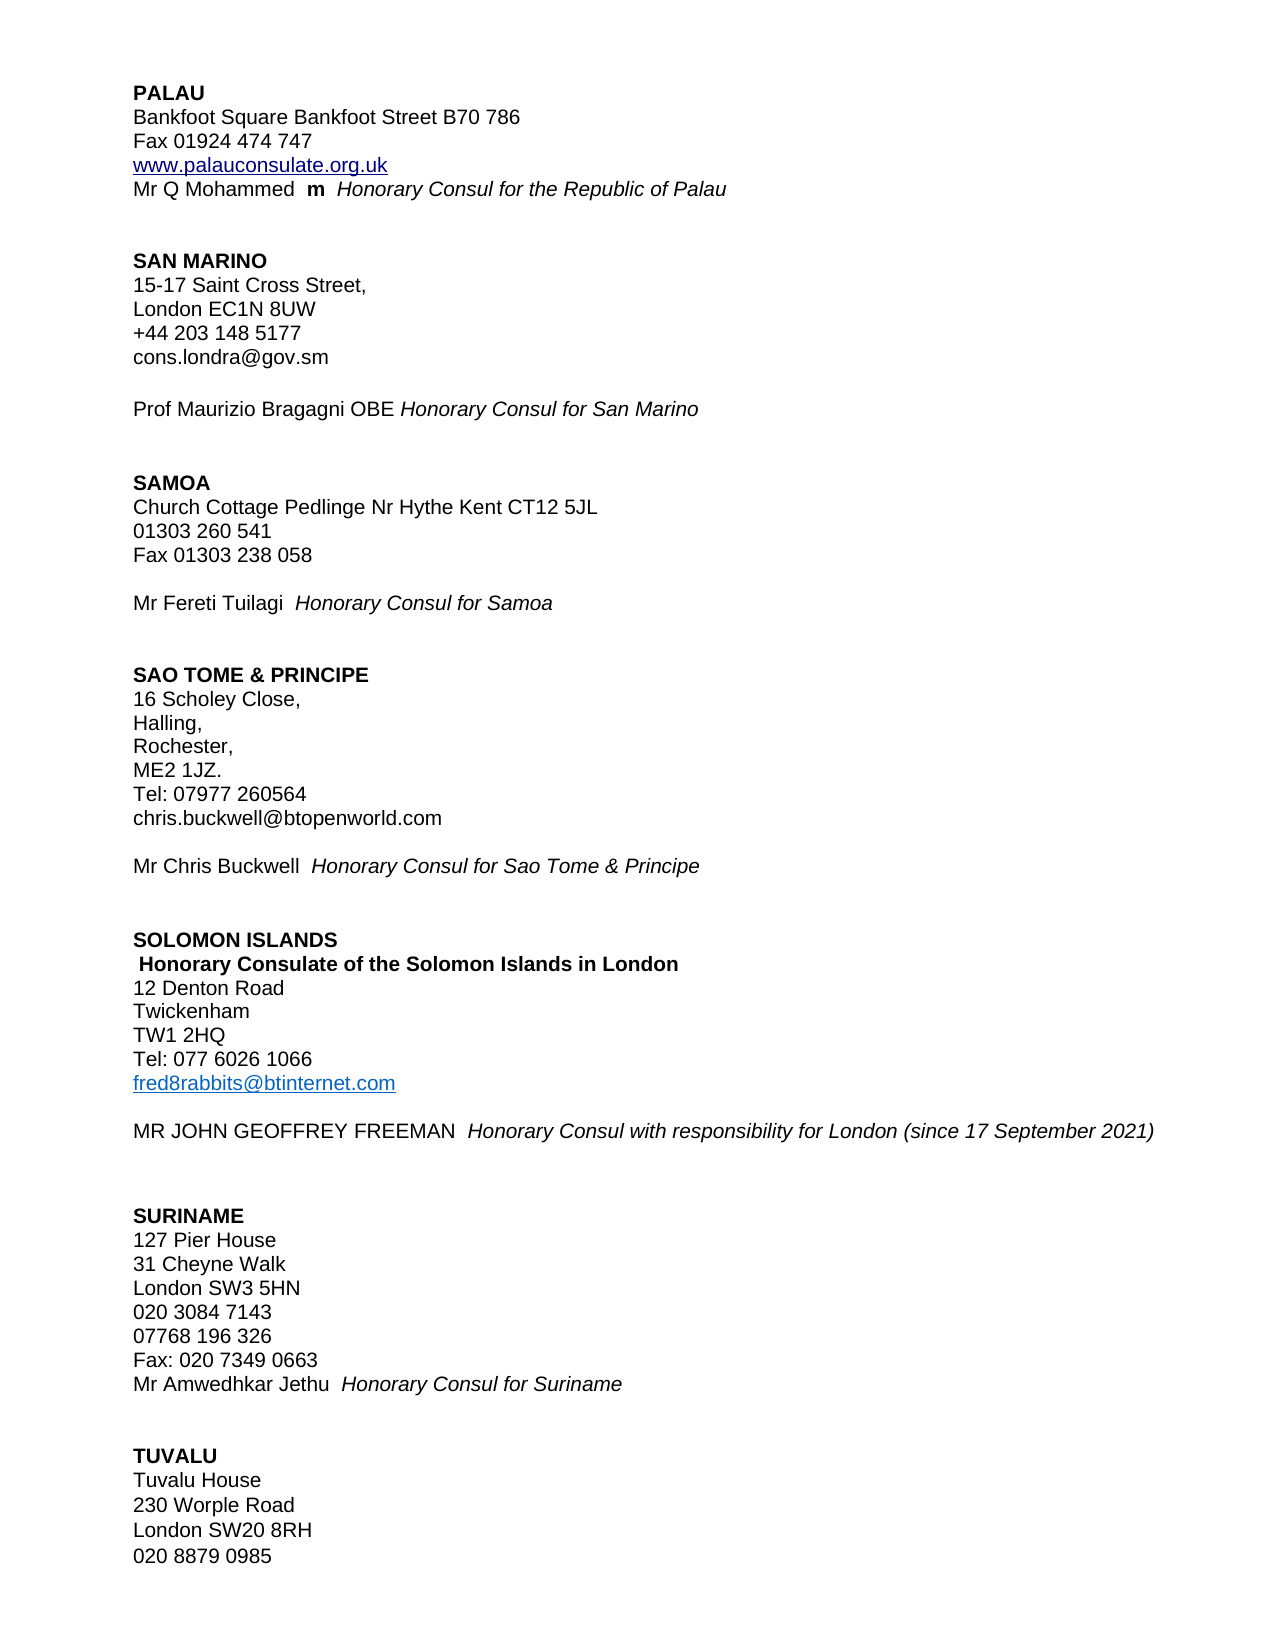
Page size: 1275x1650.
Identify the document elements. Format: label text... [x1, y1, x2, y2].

text ME2 1JZ. [133, 758, 1181, 782]
text Honorary Consulate of the Solomon Islands in London [133, 951, 1181, 975]
text Mr Amwedhkar Jethu Honorary Consul for Suriname [133, 1372, 1181, 1396]
text 16 Scholey Close, [133, 686, 1181, 710]
text fred8rabbits@btinternet.com [133, 1071, 1181, 1095]
text 31 Cheyne Walk [133, 1252, 1181, 1276]
text 127 Pier House [133, 1228, 1181, 1252]
text 12 Denton Road [133, 975, 1181, 999]
text Church Cottage Pedlinge Nr Hythe Kent CT12 5JL [133, 495, 1181, 519]
text MR JOHN GEOFFREY FREEMAN Honorary Consul with responsibility for London (since 17 September 2021) [133, 1119, 1181, 1143]
text Mr Fereti Tuilagi Honorary Consul for Samoa [133, 591, 1181, 614]
text London EC1N 8UW [133, 297, 1181, 321]
text Tuvalu House [133, 1468, 1181, 1492]
subtitle SAO TOME & PRINCIPE [133, 662, 1181, 686]
text 020 8879 0985 [133, 1544, 1181, 1568]
text PALAU [133, 81, 1181, 105]
text TUVALU [133, 1444, 1181, 1468]
text Prof Maurizio Bragagni OBE Honorary Consul for San Marino [133, 392, 1181, 423]
text Twickenham [133, 999, 1181, 1023]
text SOLOMON ISLANDS [133, 927, 1181, 951]
text Mr Chris Buckwell Honorary Consul for Sao Tome & Principe [133, 854, 1181, 878]
subtitle SAN MARINO [133, 249, 1181, 273]
subtitle SURINAME [133, 1204, 1181, 1228]
text cons.londra@gov.sm [133, 344, 1181, 368]
text Rochester, [133, 734, 1181, 758]
text London SW3 5HN [133, 1276, 1181, 1300]
text Mr Q Mohammed m Honorary Consul for the Republic of Palau [133, 177, 1181, 201]
text Bankfoot Square Bankfoot Street B70 786 [133, 105, 1181, 129]
text TW1 2HQ [133, 1023, 1181, 1047]
text chris.buckwell@btopenworld.com [133, 806, 1181, 830]
text Fax 01303 238 058 [133, 543, 1181, 567]
text 01303 260 541 [133, 519, 1181, 543]
text Tel: 07977 260564 [133, 782, 1181, 806]
text 230 Worple Road [133, 1493, 1181, 1517]
text Fax 01924 474 747 [133, 129, 1181, 153]
text London SW20 8RH [133, 1518, 1181, 1542]
text 020 3084 7143 [133, 1300, 1181, 1324]
text Fax: 020 7349 0663 [133, 1348, 1181, 1372]
text 15-17 Saint Cross Street, [133, 273, 1181, 297]
text 07768 196 326 [133, 1324, 1181, 1348]
subtitle SAMOA [133, 471, 1181, 495]
text Tel: 077 6026 1066 [133, 1047, 1181, 1071]
text +44 203 148 5177 [133, 321, 1181, 344]
text Halling, [133, 710, 1181, 734]
text www.palauconsulate.org.uk [133, 153, 1181, 177]
